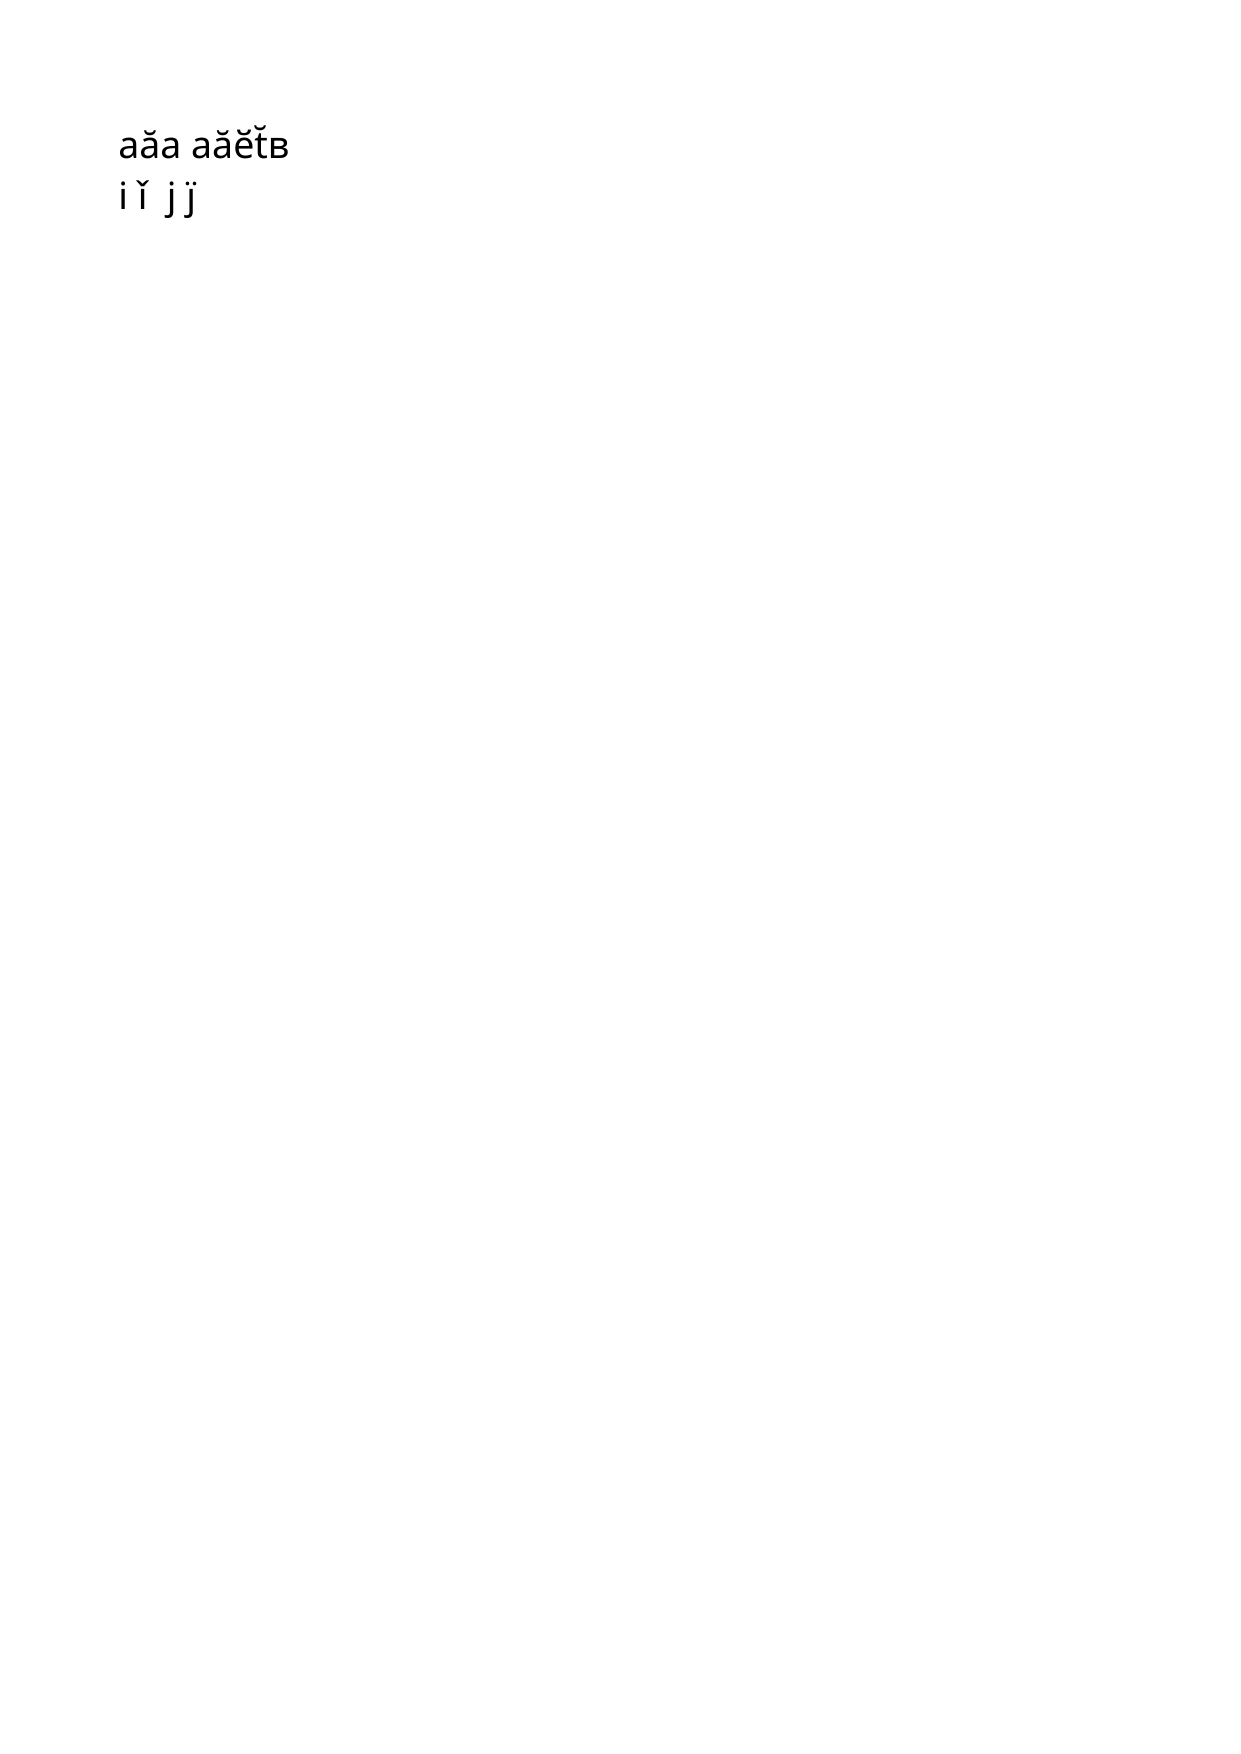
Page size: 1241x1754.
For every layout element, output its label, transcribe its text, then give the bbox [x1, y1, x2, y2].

text aăa аăӗt̆в [118, 118, 1122, 169]
text i ǐ j j̈ [118, 169, 1122, 220]
